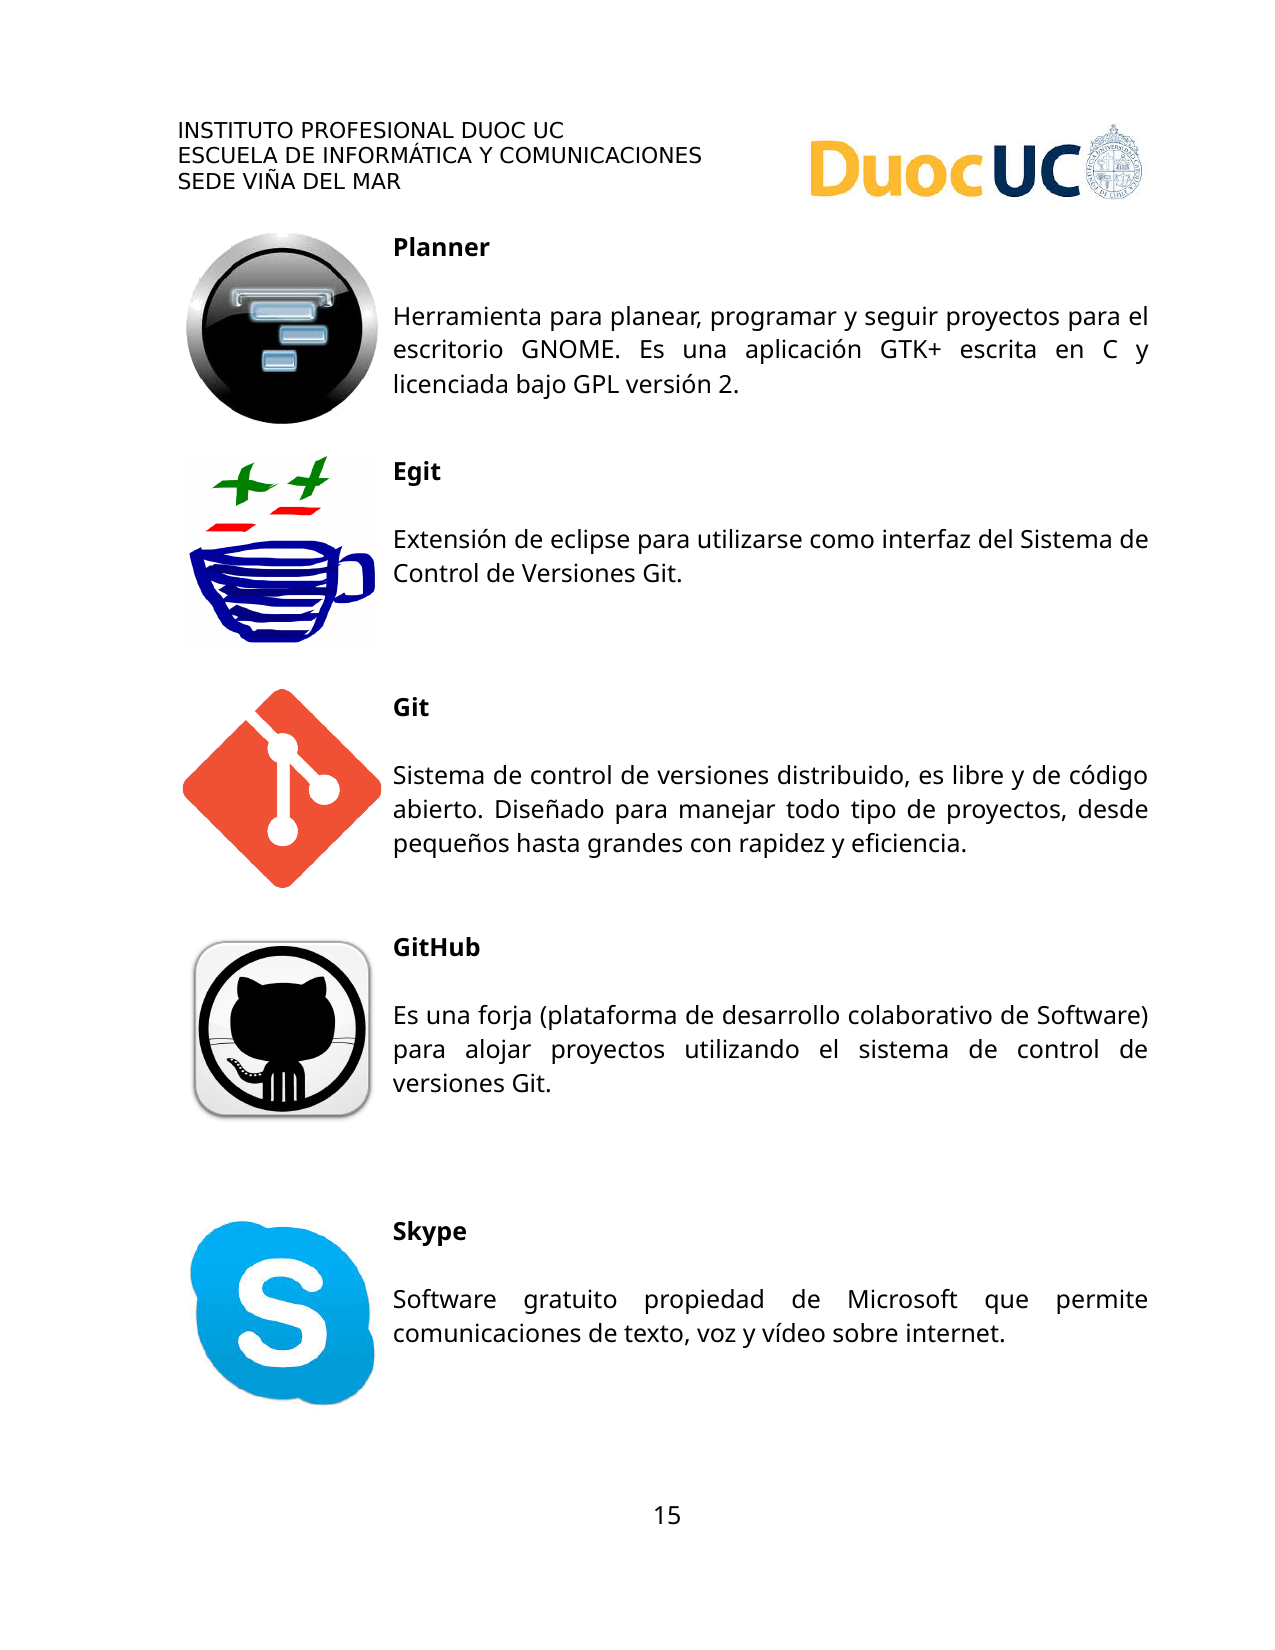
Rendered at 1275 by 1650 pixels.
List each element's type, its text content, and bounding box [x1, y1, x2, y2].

picture [182, 453, 382, 650]
picture [794, 120, 1154, 203]
picture [182, 689, 382, 888]
table_cell Skype Software gratuito propiedad de Microsoft que permite comunicaciones de texto, voz y vídeo sobre internet. [388, 1209, 1155, 1446]
table_cell GitHub Es una forja (plataforma de desarrollo colaborativo de Software) para alojar proyectos utilizando el sistema de control de versiones Git. [388, 925, 1155, 1208]
table_cell [178, 685, 387, 923]
table_cell Git Sistema de control de versiones distribuido, es libre y de código abierto. Diseñado para manejar todo tipo de proyectos, desde pequeños hasta grandes con rapidez y eficiencia. [388, 685, 1155, 923]
picture [182, 1213, 382, 1412]
table_cell Planner Herramienta para planear, programar y seguir proyectos para el escritorio GNOME. Es una aplicación GTK+ escrita en C y licenciada bajo GPL versión 2. [388, 225, 1155, 448]
picture [182, 929, 382, 1128]
table_cell [178, 1209, 387, 1213]
table_cell Egit Extensión de eclipse para utilizarse como interfaz del Sistema de Control de Versiones Git. [388, 449, 1155, 684]
table_cell [178, 1214, 387, 1446]
table_cell [178, 449, 387, 649]
picture [182, 230, 382, 429]
table_cell [178, 225, 387, 448]
table_cell [178, 650, 387, 684]
table_cell [178, 925, 387, 1208]
